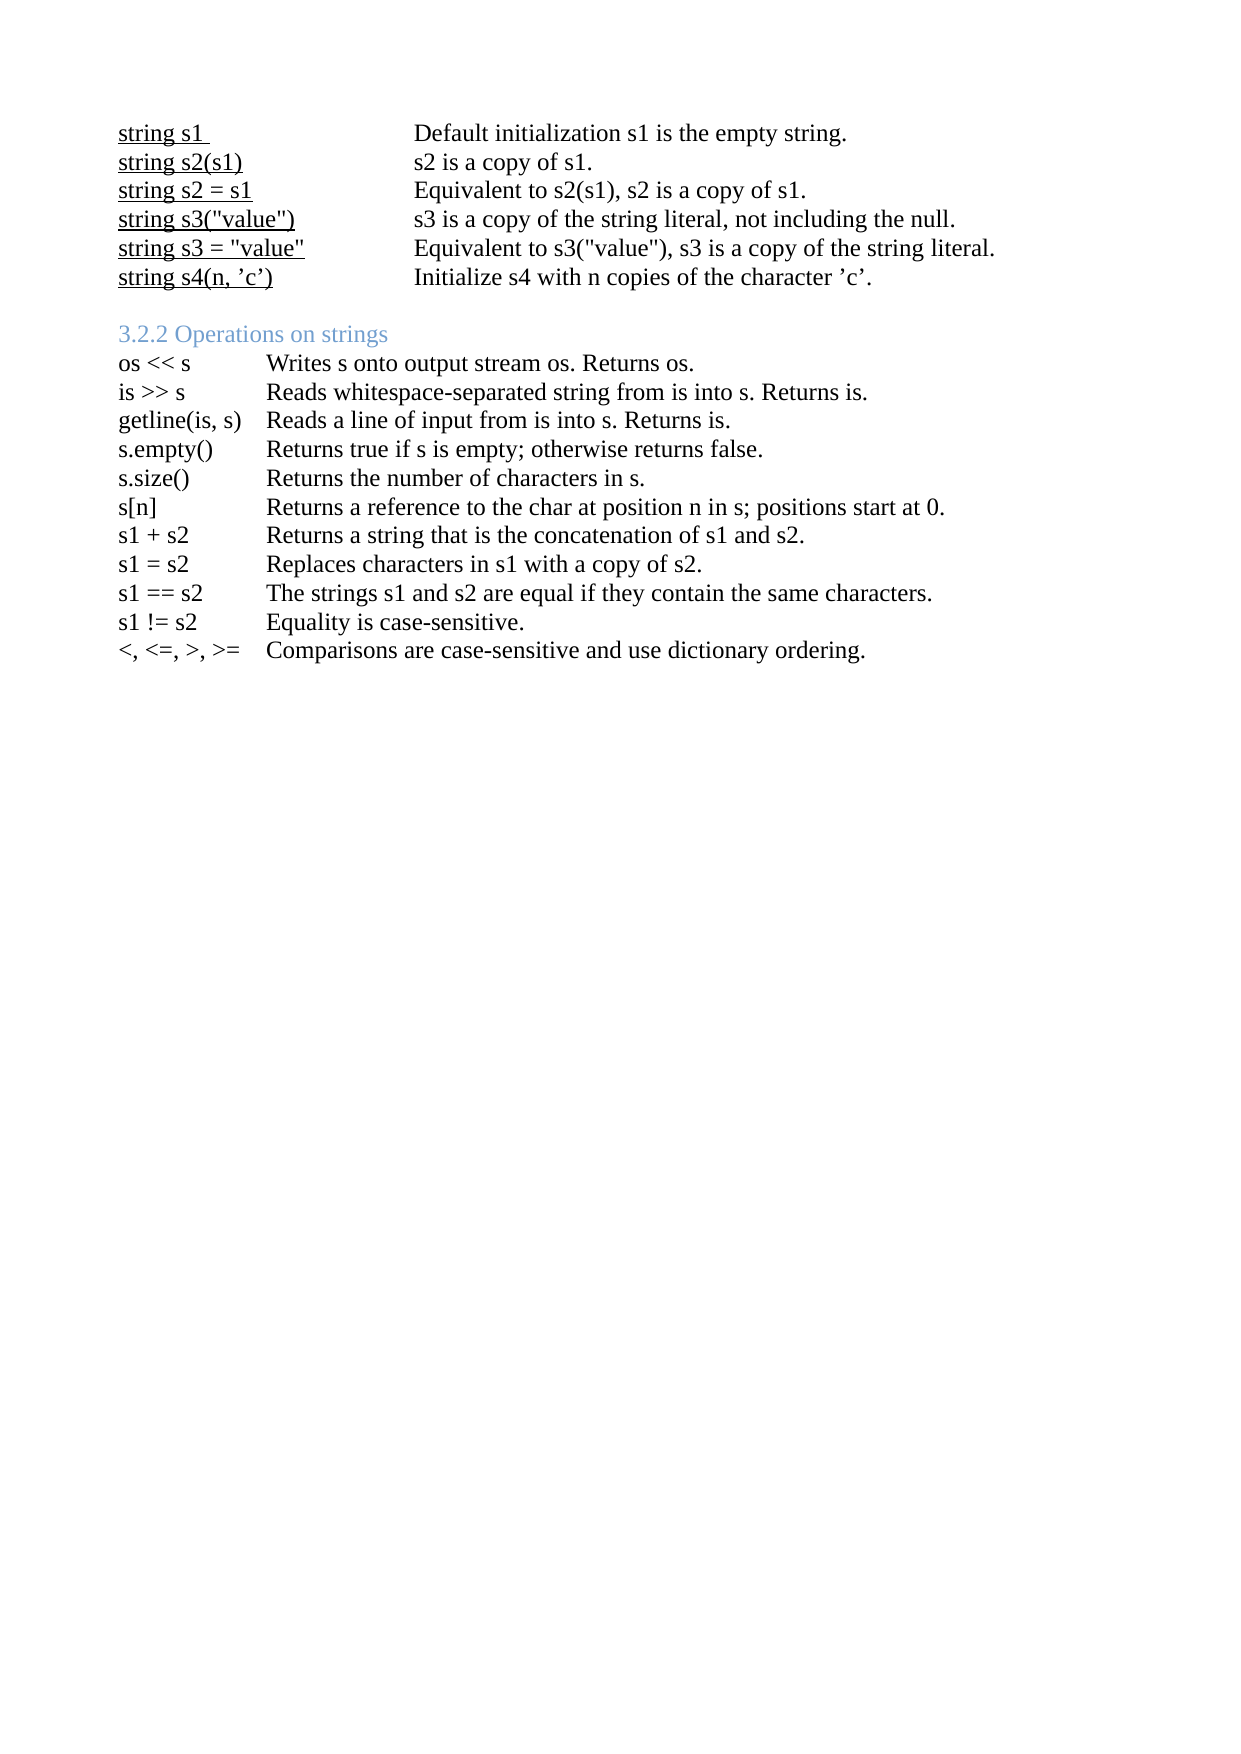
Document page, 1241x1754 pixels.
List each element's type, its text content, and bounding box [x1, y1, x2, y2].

text s1 != s2 Equality is case-sensitive. [118, 607, 1122, 636]
text string s1 Default initialization s1 is the empty string. [118, 118, 1122, 147]
text s1 + s2 Returns a string that is the concatenation of s1 and s2. [118, 521, 1122, 549]
text string s4(n, ’c’) Initialize s4 with n copies of the character ’c’. [118, 262, 1122, 291]
text s[n] Returns a reference to the char at position n in s; positions start at 0. [118, 492, 1122, 521]
text s1 == s2 The strings s1 and s2 are equal if they contain the same characters. [118, 578, 1122, 607]
text os << s Writes s onto output stream os. Returns os. [118, 348, 1122, 377]
text is >> s Reads whitespace-separated string from is into s. Returns is. [118, 377, 1122, 406]
text s.size() Returns the number of characters in s. [118, 463, 1122, 492]
text s1 = s2 Replaces characters in s1 with a copy of s2. [118, 549, 1122, 578]
text string s3 = "value" Equivalent to s3("value"), s3 is a copy of the string literal. [118, 233, 1122, 262]
text string s3("value") s3 is a copy of the string literal, not including the null. [118, 204, 1122, 233]
text 3.2.2 Operations on strings [118, 319, 1122, 348]
text <, <=, >, >= Comparisons are case-sensitive and use dictionary ordering. [118, 636, 1122, 664]
text string s2 = s1 Equivalent to s2(s1), s2 is a copy of s1. [118, 176, 1122, 204]
text string s2(s1) s2 is a copy of s1. [118, 147, 1122, 176]
text s.empty() Returns true if s is empty; otherwise returns false. [118, 434, 1122, 463]
text getline(is, s) Reads a line of input from is into s. Returns is. [118, 406, 1122, 434]
